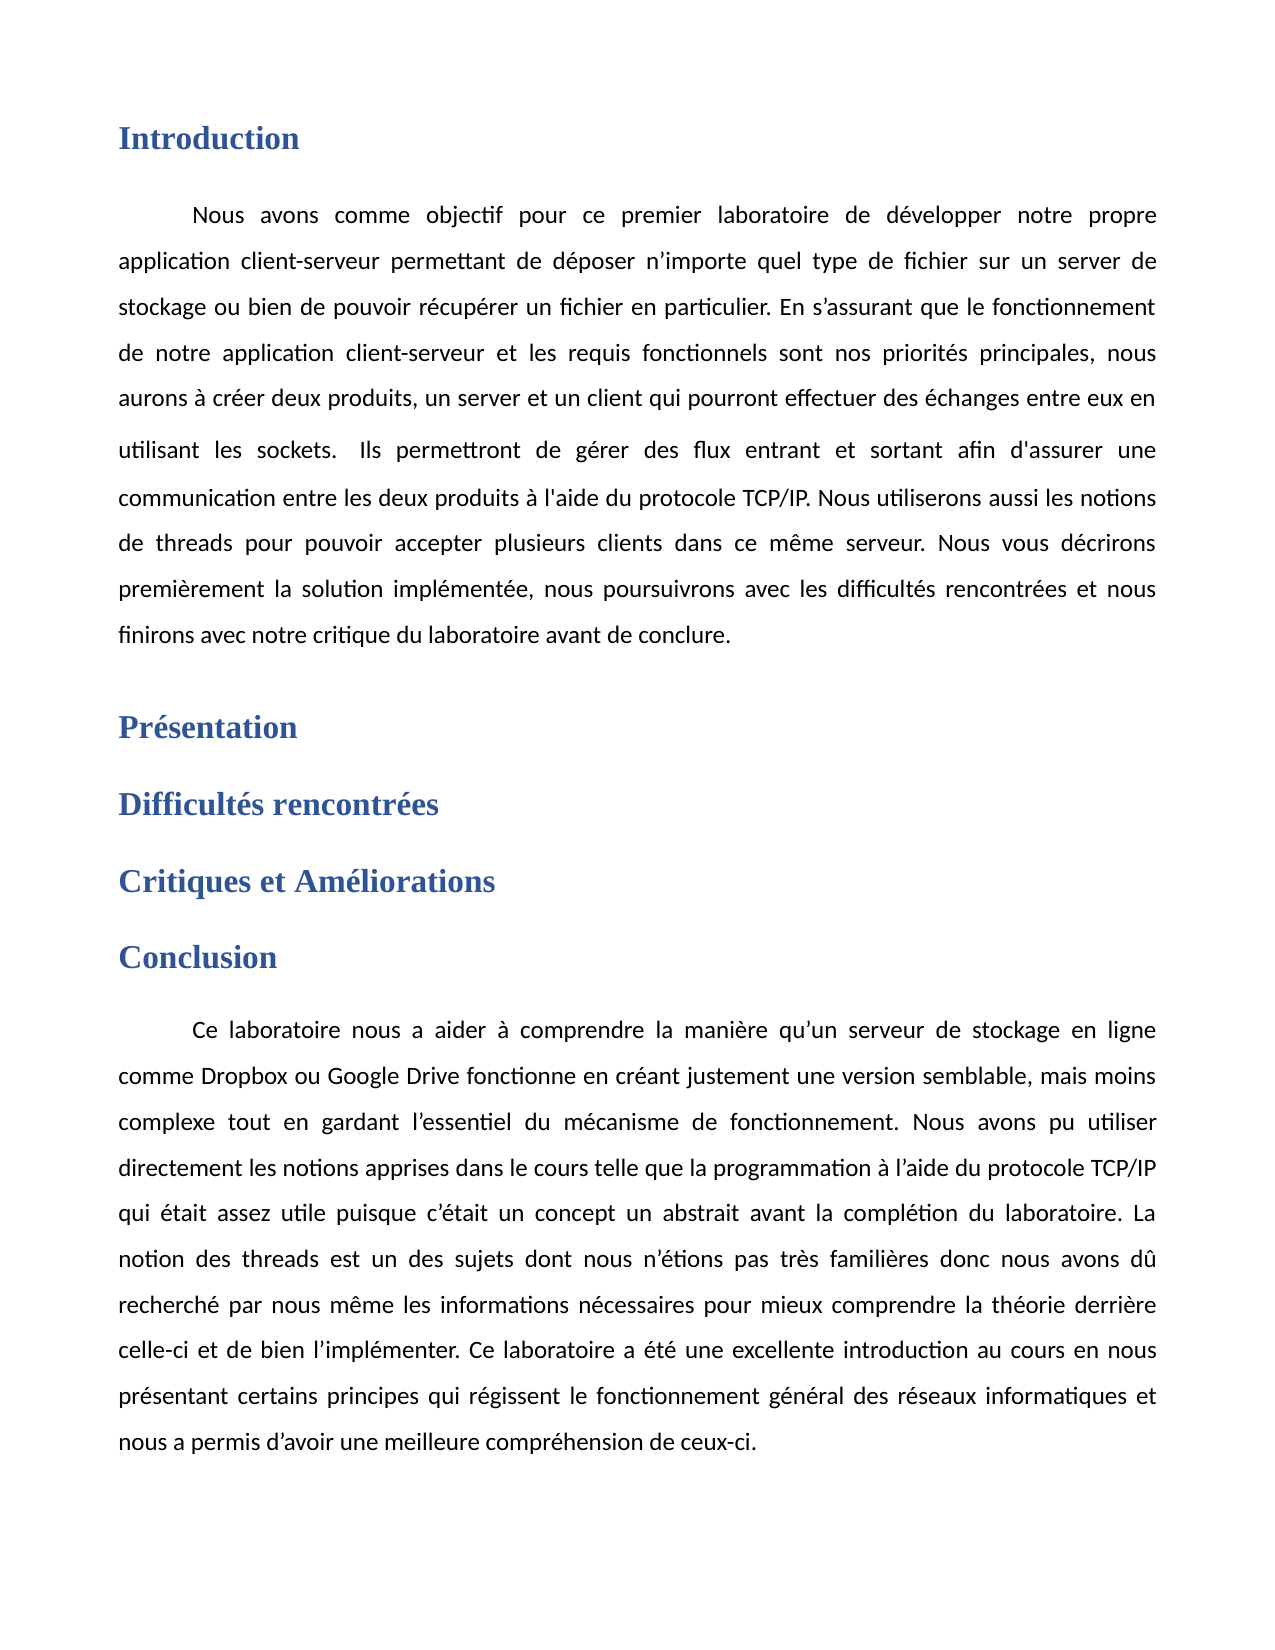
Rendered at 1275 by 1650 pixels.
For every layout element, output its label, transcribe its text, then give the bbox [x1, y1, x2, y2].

text Critiques et Améliorations [118, 861, 1157, 899]
text Ce laboratoire nous a aider à comprendre la manière qu’un serveur de stockage en ligne comme Dropbox ou Google Drive fonctionne en créant justement une version semblable, mais moins complexe tout en gardant l’essentiel du mécanisme de fonctionnement. Nous avons pu utiliser directement les notions apprises dans le cours telle que la programmation à l’aide du protocole TCP/IP qui était assez utile puisque c’était un concept un abstrait avant la complétion du laboratoire. La notion des threads est un des sujets dont nous n’étions pas très familières donc nous avons dû recherché par nous même les informations nécessaires pour mieux comprendre la théorie derrière celle-ci et de bien l’implémenter. Ce laboratoire a été une excellente introduction au cours en nous présentant certains principes qui régissent le fonctionnement général des réseaux informatiques et nous a permis d’avoir une meilleure compréhension de ceux-ci. [118, 1014, 1157, 1457]
text Nous avons comme objectif pour ce premier laboratoire de développer notre propre application client-serveur permettant de déposer n’importe quel type de fichier sur un server de stockage ou bien de pouvoir récupérer un fichier en particulier. En s’assurant que le fonctionnement de notre application client-serveur et les requis fonctionnels sont nos priorités principales, nous aurons à créer deux produits, un server et un client qui pourront effectuer des échanges entre eux en utilisant les sockets. Ils permettront de gérer des flux entrant et sortant afin d'assurer une communication entre les deux produits à l'aide du protocole TCP/IP. Nous utiliserons aussi les notions de threads pour pouvoir accepter plusieurs clients dans ce même serveur. Nous vous décrirons premièrement la solution implémentée, nous poursuivrons avec les difficultés rencontrées et nous finirons avec notre critique du laboratoire avant de conclure. [118, 199, 1157, 649]
text Introduction [118, 118, 1157, 156]
text Difficultés rencontrées [118, 784, 1157, 823]
text Conclusion [118, 938, 1157, 976]
text Présentation [118, 708, 1157, 746]
